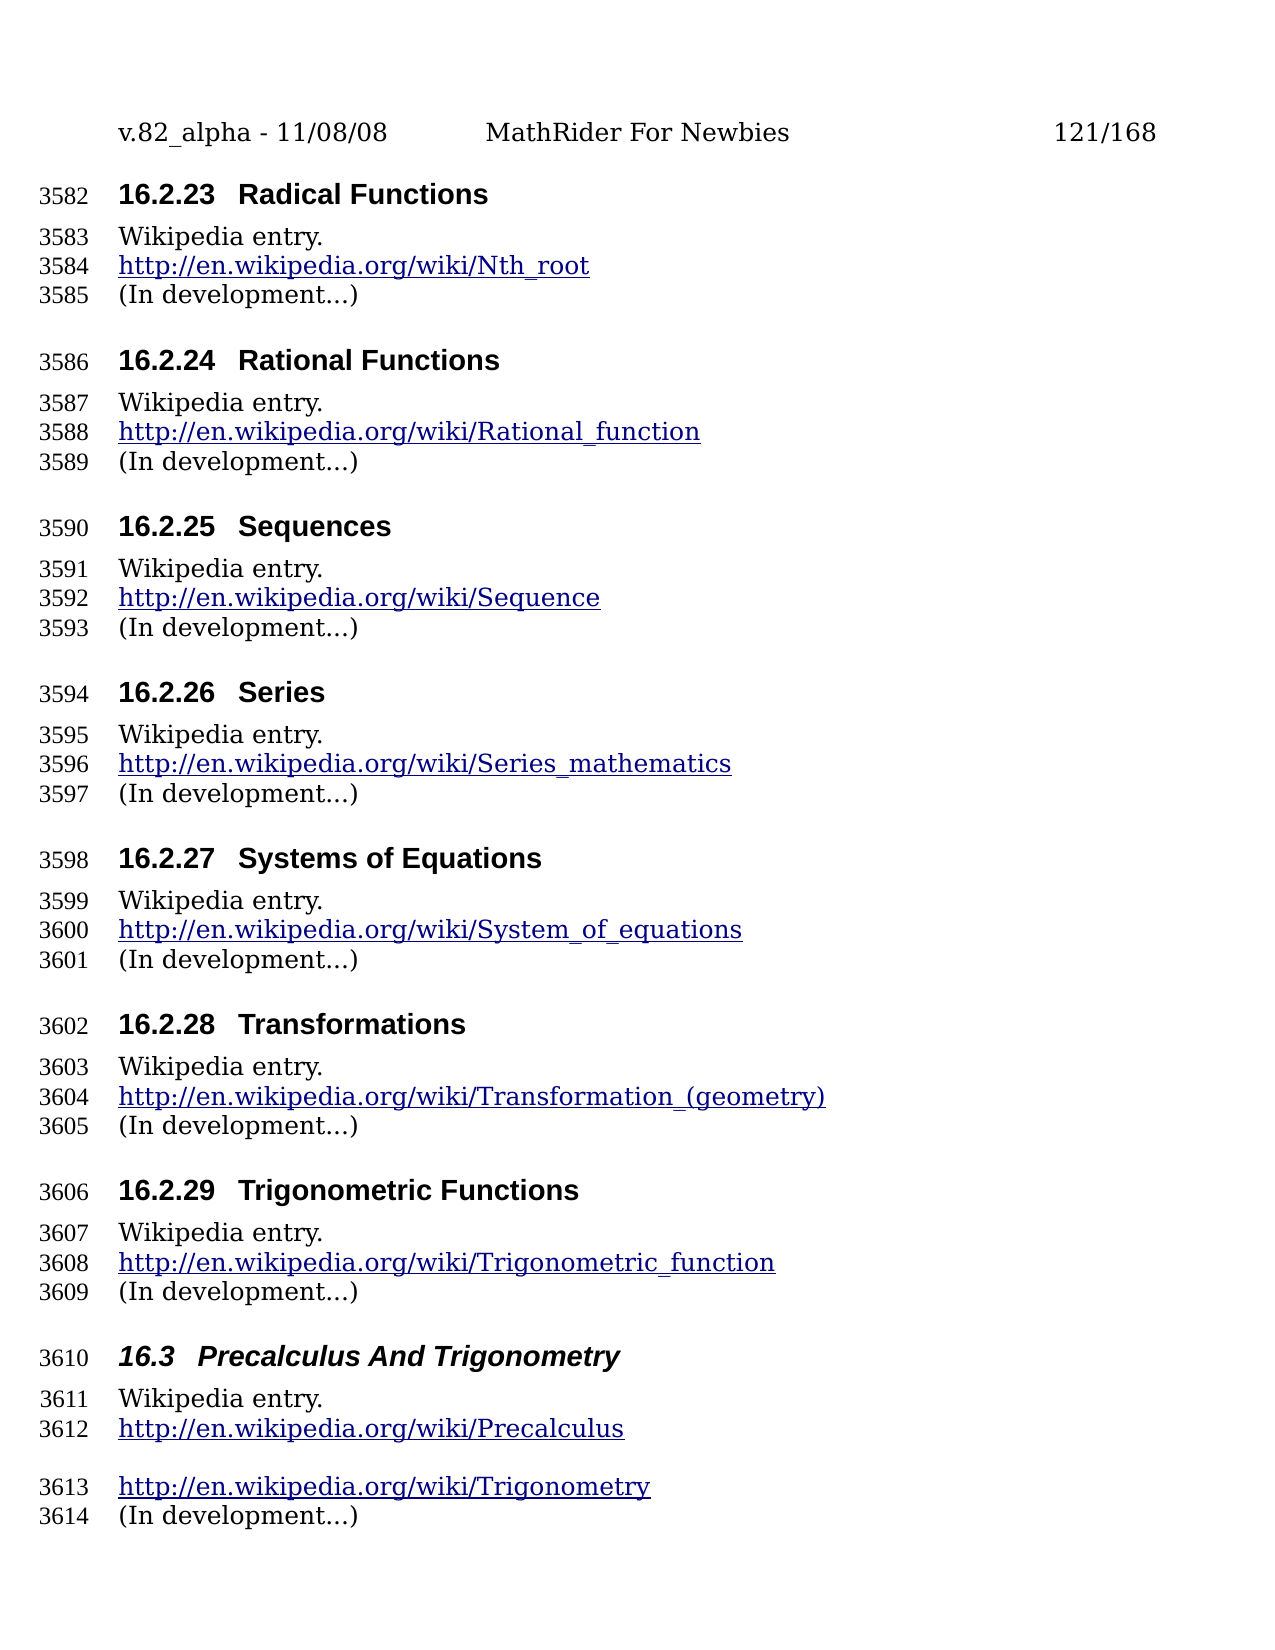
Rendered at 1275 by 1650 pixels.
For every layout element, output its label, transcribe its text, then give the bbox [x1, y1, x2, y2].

subtitle Sequences [118, 509, 1157, 542]
subtitle Rational Functions [118, 343, 1157, 376]
text http://en.wikipedia.org/wiki/Rational_function [118, 417, 1157, 447]
text http://en.wikipedia.org/wiki/Series_mathematics [118, 749, 1157, 779]
subtitle Series [118, 675, 1157, 708]
text http://en.wikipedia.org/wiki/Trigonometry [118, 1472, 1157, 1501]
text http://en.wikipedia.org/wiki/Transformation_(geometry) [118, 1082, 1157, 1111]
text (In development...) [118, 447, 1157, 476]
text (In development...) [118, 945, 1157, 974]
text (In development...) [118, 613, 1157, 642]
text Wikipedia entry. [118, 886, 1157, 916]
text Wikipedia entry. [118, 388, 1157, 417]
text Wikipedia entry. [118, 554, 1157, 583]
text Wikipedia entry. [118, 222, 1157, 251]
subtitle Radical Functions [118, 177, 1157, 210]
text (In development...) [118, 1501, 1157, 1530]
text (In development...) [118, 281, 1157, 310]
subtitle Systems of Equations [118, 841, 1157, 874]
text http://en.wikipedia.org/wiki/Sequence [118, 583, 1157, 613]
text (In development...) [118, 1277, 1157, 1306]
text Wikipedia entry. [118, 1052, 1157, 1082]
text Wikipedia entry. [118, 720, 1157, 749]
text Wikipedia entry. [118, 1384, 1157, 1414]
text http://en.wikipedia.org/wiki/Trigonometric_function [118, 1248, 1157, 1277]
subtitle Transformations [118, 1007, 1157, 1041]
text Wikipedia entry. [118, 1218, 1157, 1248]
text http://en.wikipedia.org/wiki/Nth_root [118, 251, 1157, 281]
text http://en.wikipedia.org/wiki/Precalculus [118, 1414, 1157, 1443]
subtitle Trigonometric Functions [118, 1173, 1157, 1207]
text http://en.wikipedia.org/wiki/System_of_equations [118, 916, 1157, 945]
subtitle Precalculus And Trigonometry [118, 1339, 1157, 1373]
text (In development...) [118, 1111, 1157, 1140]
text (In development...) [118, 779, 1157, 808]
